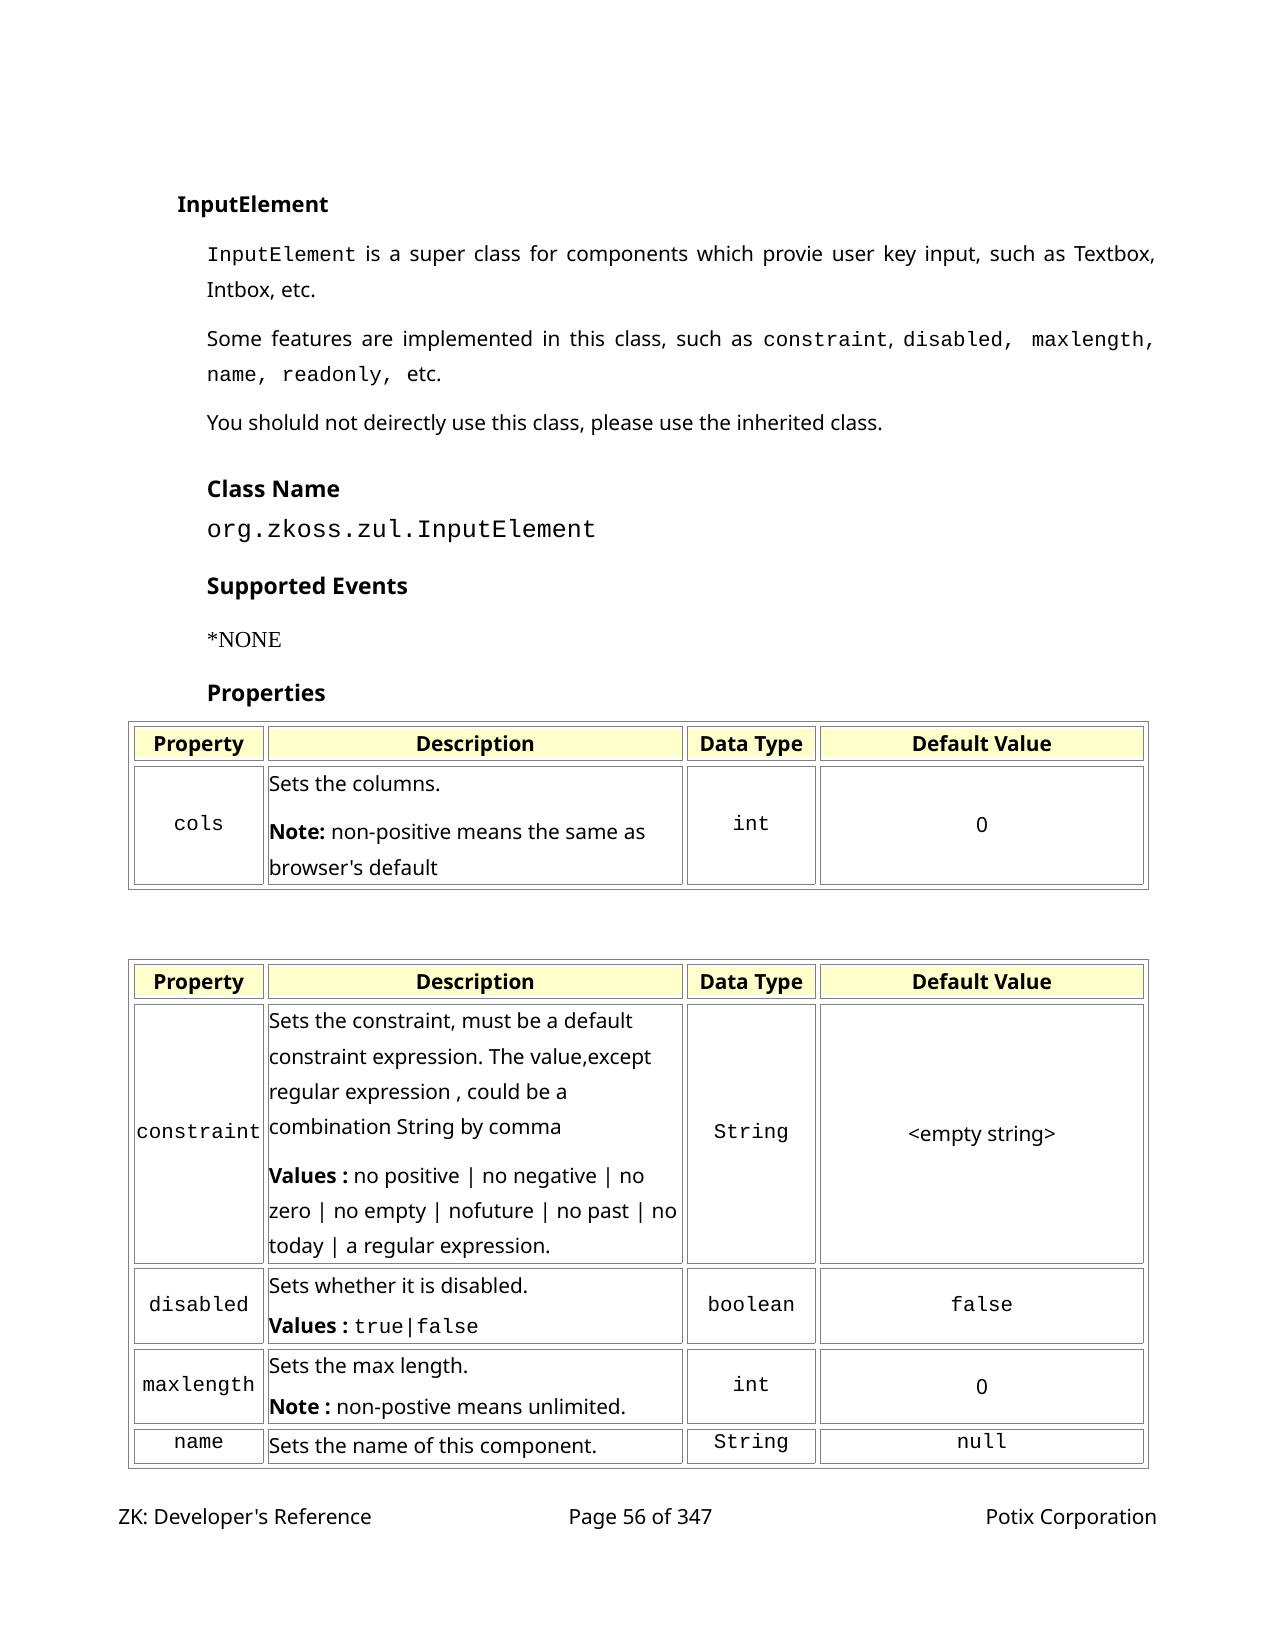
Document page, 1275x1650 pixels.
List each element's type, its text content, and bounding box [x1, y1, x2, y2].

subtitle Supported Events [207, 570, 1157, 602]
table_cell name [131, 1423, 266, 1463]
table_cell int [685, 1343, 817, 1423]
table_cell cols [131, 760, 266, 884]
table_header Data Type [685, 722, 817, 760]
text You sholuld not deirectly use this class, please use the inherited class. [207, 408, 1157, 437]
table_cell Sets the constraint, must be a default constraint expression. The value,except regular expression , could be a combination String by comma Values : no positive | no negative | no zero | no empty | nofuture | no past | no today | a regular expression. [266, 998, 685, 1263]
subtitle Properties [207, 677, 1157, 708]
table_header Default Value [818, 960, 1146, 998]
table_cell int [685, 760, 817, 884]
table_cell String [685, 998, 817, 1263]
table_cell boolean [685, 1263, 817, 1343]
table_cell constraint [131, 998, 266, 1263]
table_cell maxlength [131, 1343, 266, 1423]
table_cell Sets the max length. Note : non-postive means unlimited. [266, 1343, 685, 1423]
subtitle InputElement [177, 189, 1157, 219]
table_header Data Type [685, 960, 817, 998]
text org.zkoss.zul.InputElement [207, 517, 1157, 545]
table_cell Sets the name of this component. [266, 1423, 685, 1463]
table_cell Sets whether it is disabled. Values : true|false [266, 1263, 685, 1343]
table_cell false [818, 1263, 1146, 1343]
text InputElement is a super class for components which provie user key input, such as Textbox, Intbox, etc. [207, 239, 1157, 303]
table_cell String [685, 1423, 817, 1463]
table_cell 0 [818, 1343, 1146, 1423]
table_cell null [818, 1423, 1146, 1463]
table_cell disabled [131, 1263, 266, 1343]
table_header Property [131, 960, 266, 998]
table_cell 0 [818, 760, 1146, 884]
table_cell Sets the columns. Note: non-positive means the same as browser's default [266, 760, 685, 884]
subtitle Class Name [207, 473, 1157, 505]
text *NONE [207, 627, 1157, 652]
text Some features are implemented in this class, such as constraint, disabled, maxlength, name, readonly, etc. [207, 324, 1157, 388]
table_header Property [131, 722, 266, 760]
table_header Description [266, 722, 685, 760]
table_header Default Value [818, 722, 1146, 760]
table_cell <empty string> [818, 998, 1146, 1263]
table_header Description [266, 960, 685, 998]
